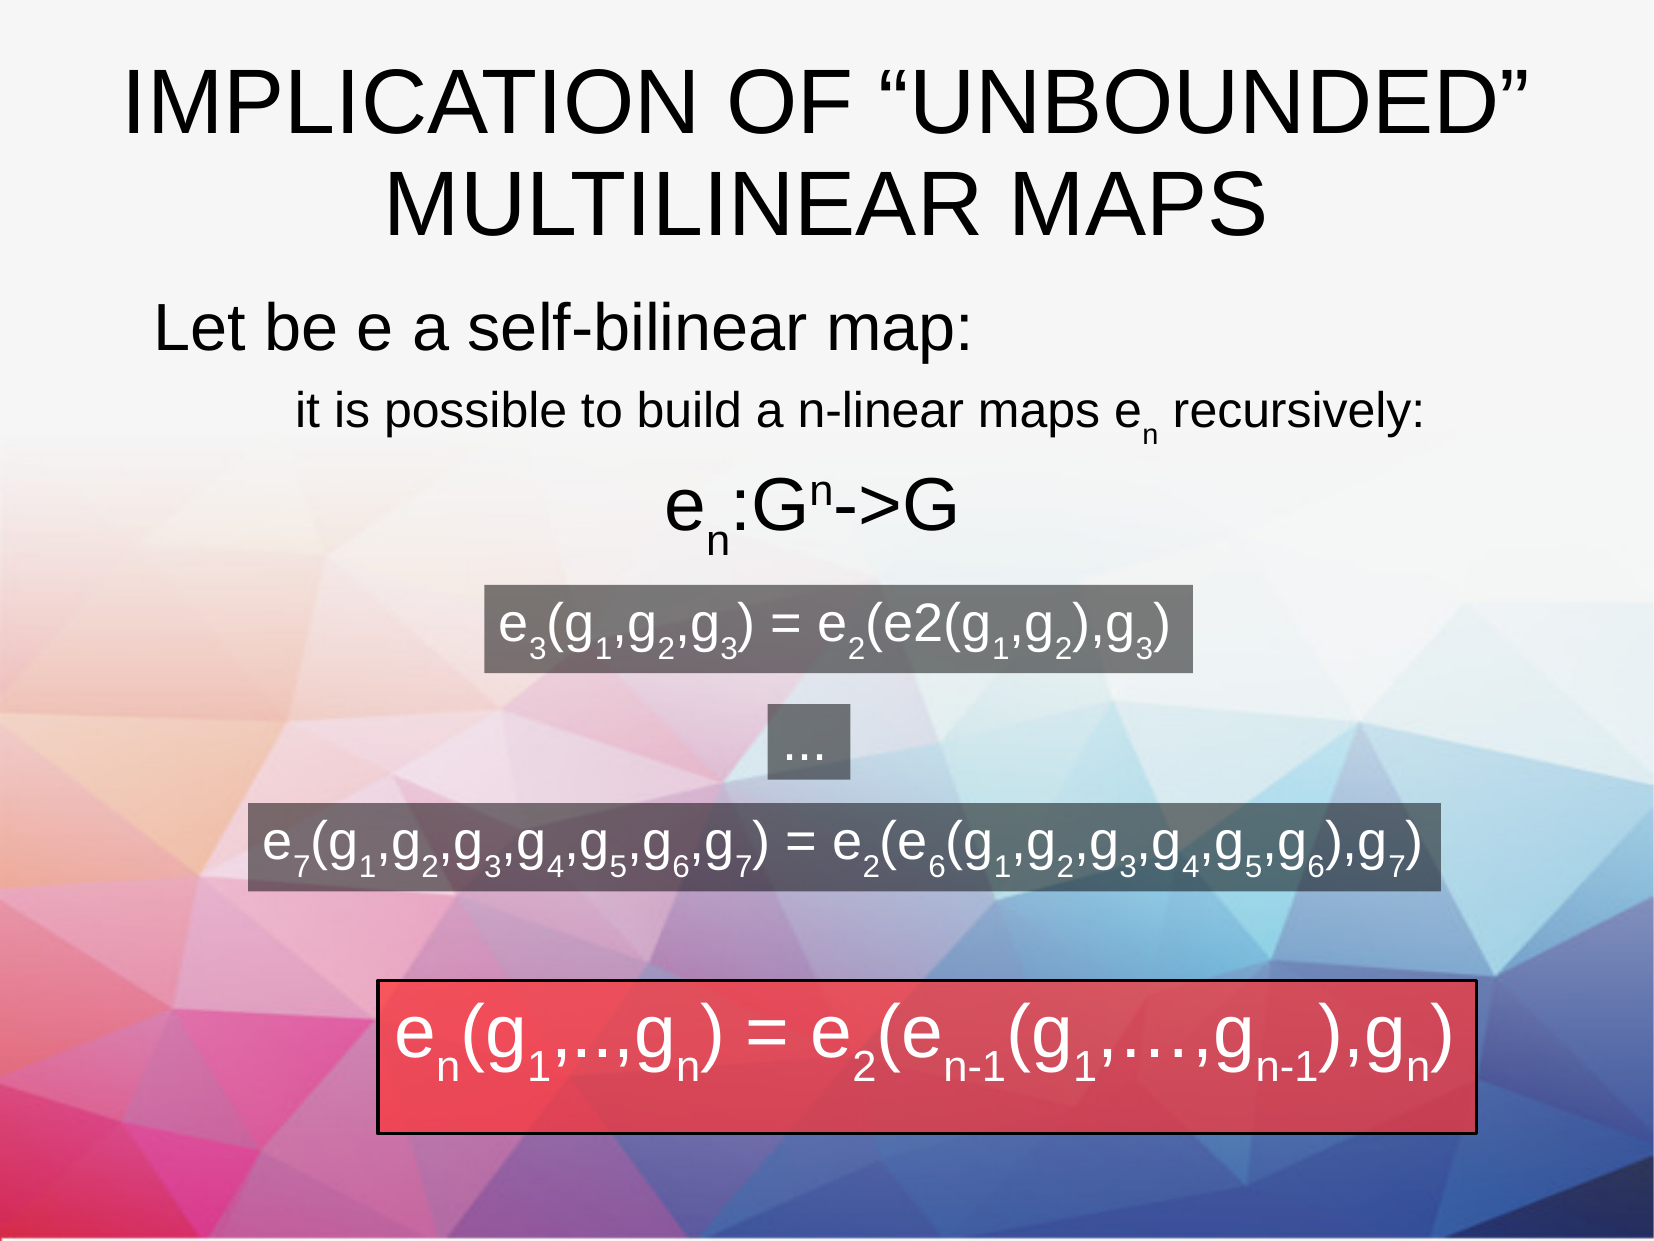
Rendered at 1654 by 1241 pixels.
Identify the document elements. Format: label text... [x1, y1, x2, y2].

picture [0, 0, 1654, 1241]
text_box e7(g1,g2,g3,g4,g5,g6,g7) = e2(e6(g1,g2,g3,g4,g5,g6),g7) [248, 803, 1441, 892]
list Let be e a self-bilinear map: it is possible to build a n-linear maps en recursively: [82, 290, 1571, 1010]
text_box en:Gn->G [649, 454, 1016, 572]
title IMPLICATION OF “UNBOUNDED” MULTILINEAR MAPS [82, 49, 1571, 257]
text_box ... [767, 704, 851, 780]
text_box en(g1,..,gn) = e2(en-1(g1,…,gn-1),gn) [377, 980, 1477, 1134]
text_box e3(g1,g2,g3) = e2(e2(g1,g2),g3) [484, 584, 1193, 674]
